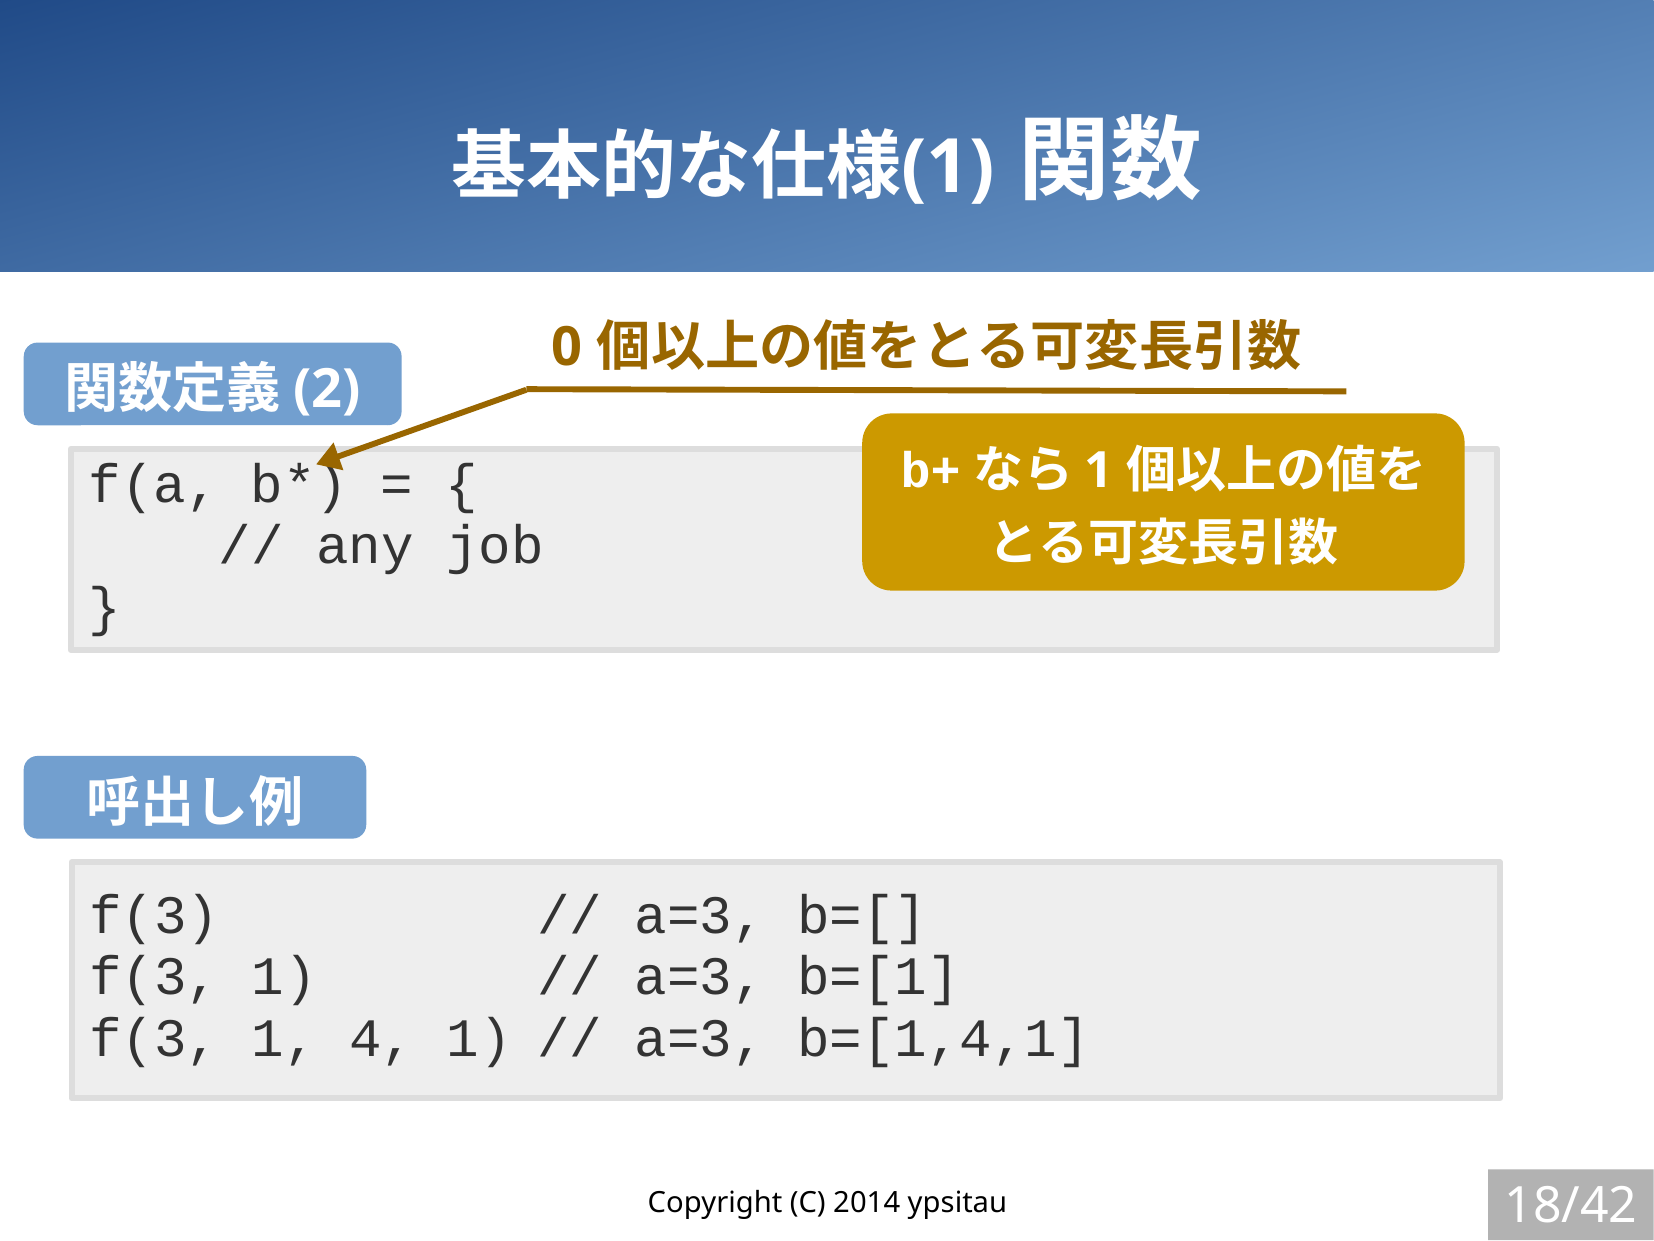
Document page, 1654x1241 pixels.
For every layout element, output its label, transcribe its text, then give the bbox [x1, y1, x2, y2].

text_box 呼出し例 [23, 755, 367, 839]
text_box 関数定義 (2) [23, 342, 402, 426]
text_box b+ なら 1 個以上の値を とる可変長引数 [862, 413, 1465, 591]
text_box f(a, b*) = { // any job } [70, 448, 1498, 650]
title 基本的な仕様(1) 関数 [82, 49, 1571, 257]
text_box f(3) // a=3, b=[] f(3, 1) // a=3, b=[1] f(3, 1, 4, 1) // a=3, b=[1,4,1] [71, 862, 1501, 1099]
text_box 0 個以上の値をとる可変長引数 [537, 295, 1347, 392]
